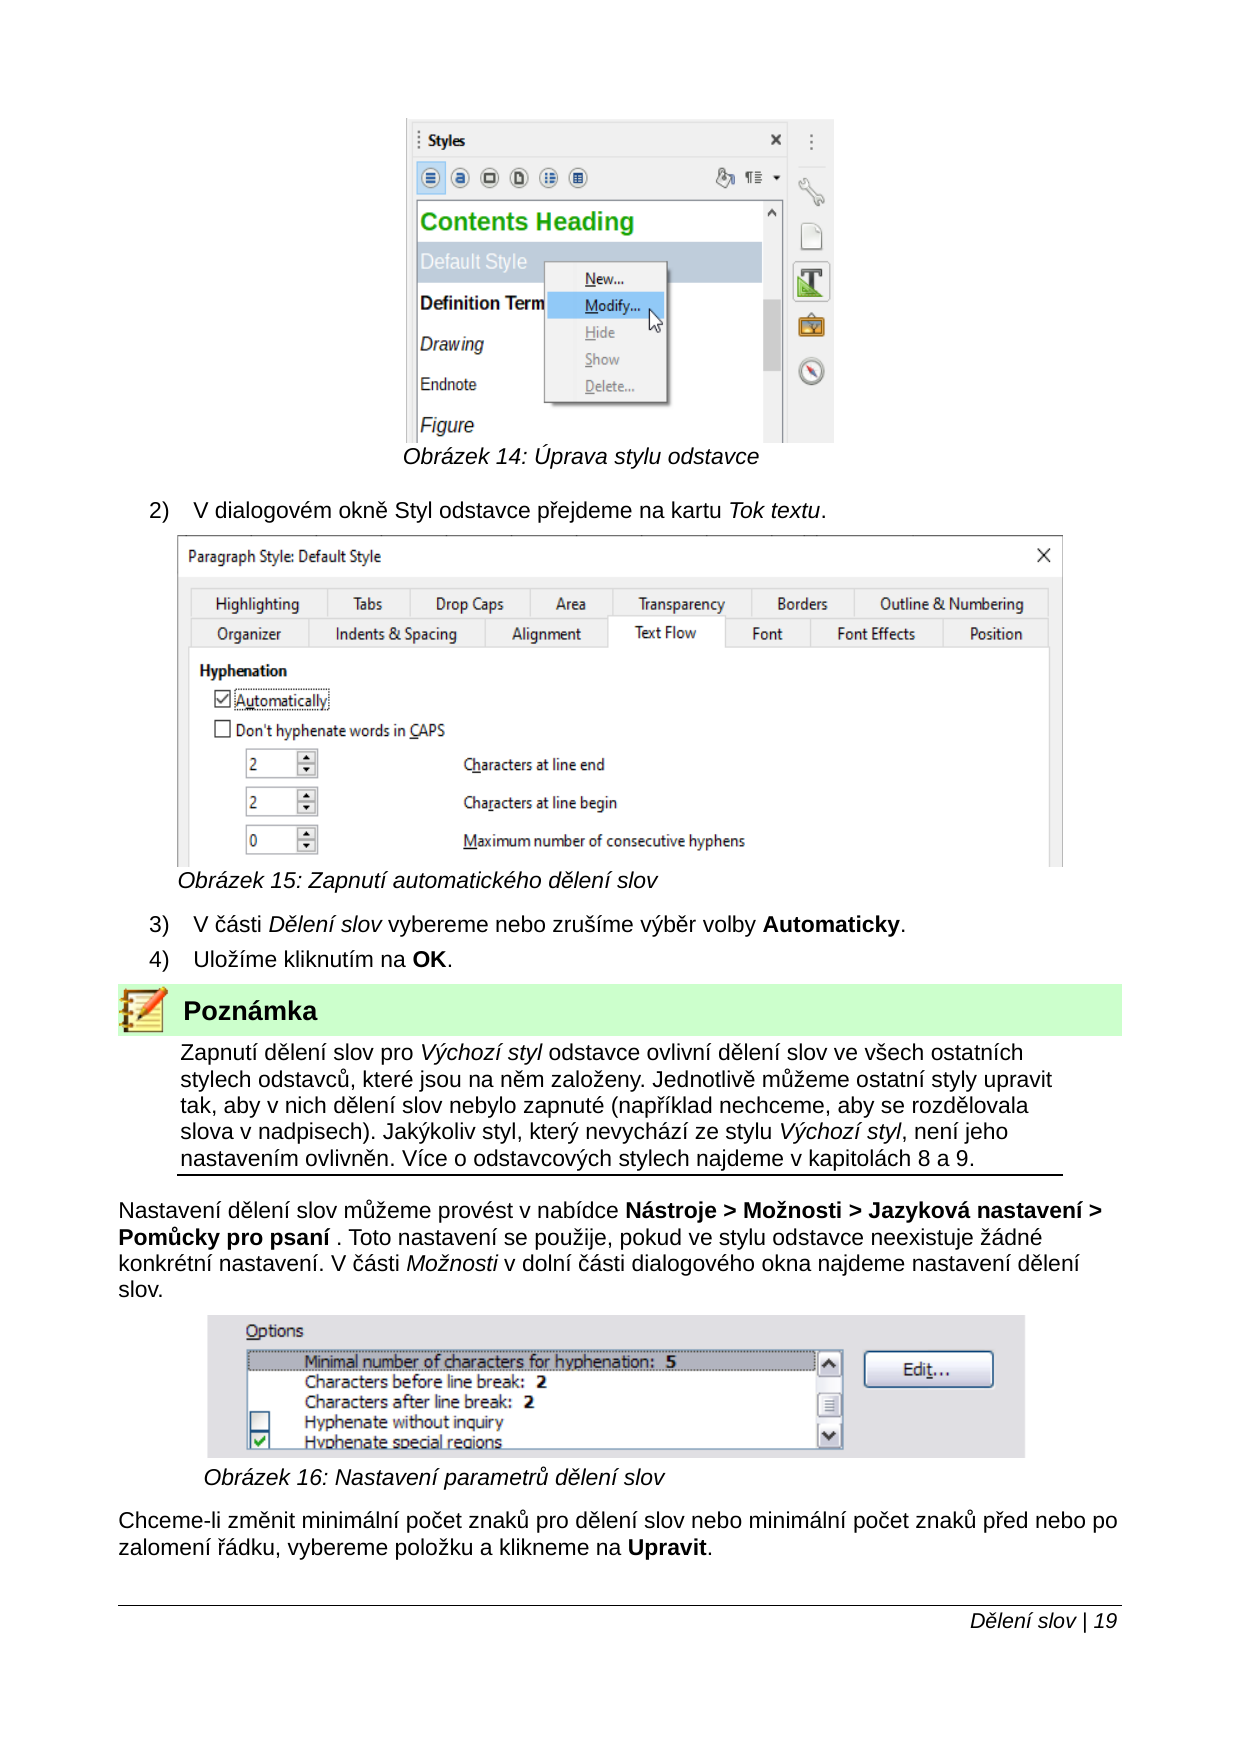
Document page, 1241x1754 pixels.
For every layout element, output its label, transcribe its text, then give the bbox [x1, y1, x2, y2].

list V dialogovém okně Styl odstavce přejdeme na kartu Tok textu. [169, 497, 1122, 523]
list V části Dělení slov vybereme nebo zrušíme výběr volby Automaticky. [169, 911, 1122, 937]
subtitle Poznámka [118, 984, 1122, 1036]
picture [406, 118, 834, 443]
picture [119, 985, 170, 1036]
text Obrázek 16: Nastavení parametrů dělení slov [203, 1464, 1030, 1490]
text Obrázek 15: Zapnutí automatického dělení slov [177, 867, 1063, 893]
list Uložíme kliknutím na OK. [169, 946, 1122, 972]
picture [203, 1315, 1030, 1458]
text Obrázek 14: Úprava stylu odstavce [403, 443, 838, 469]
text Chceme-li změnit minimální počet znaků pro dělení slov nebo minimální počet znaků před nebo po zalomení řádku, vybereme položku a klikneme na Upravit. [118, 1507, 1122, 1560]
picture [177, 535, 1063, 867]
text Nastavení dělení slov můžeme provést v nabídce Nástroje > Možnosti > Jazyková nastavení > Pomůcky pro psaní . Toto nastavení se použije, pokud ve stylu odstavce neexistuje žádné konkrétní nastavení. V části Možnosti v dolní části dialogového okna najdeme nastavení dělení slov. [118, 1197, 1122, 1303]
text Zapnutí dělení slov pro Výchozí styl odstavce ovlivní dělení slov ve všech ostatních stylech odstavců, které jsou na něm založeny. Jednotlivě můžeme ostatní styly upravit tak, aby v nich dělení slov nebylo zapnuté (například nechceme, aby se rozdělovala slova v nadpisech). Jakýkoliv styl, který nevychází ze stylu Výchozí styl, není jeho nastavením ovlivněn. Více o odstavcových stylech najdeme v kapitolách 8 a 9. [177, 1036, 1063, 1174]
